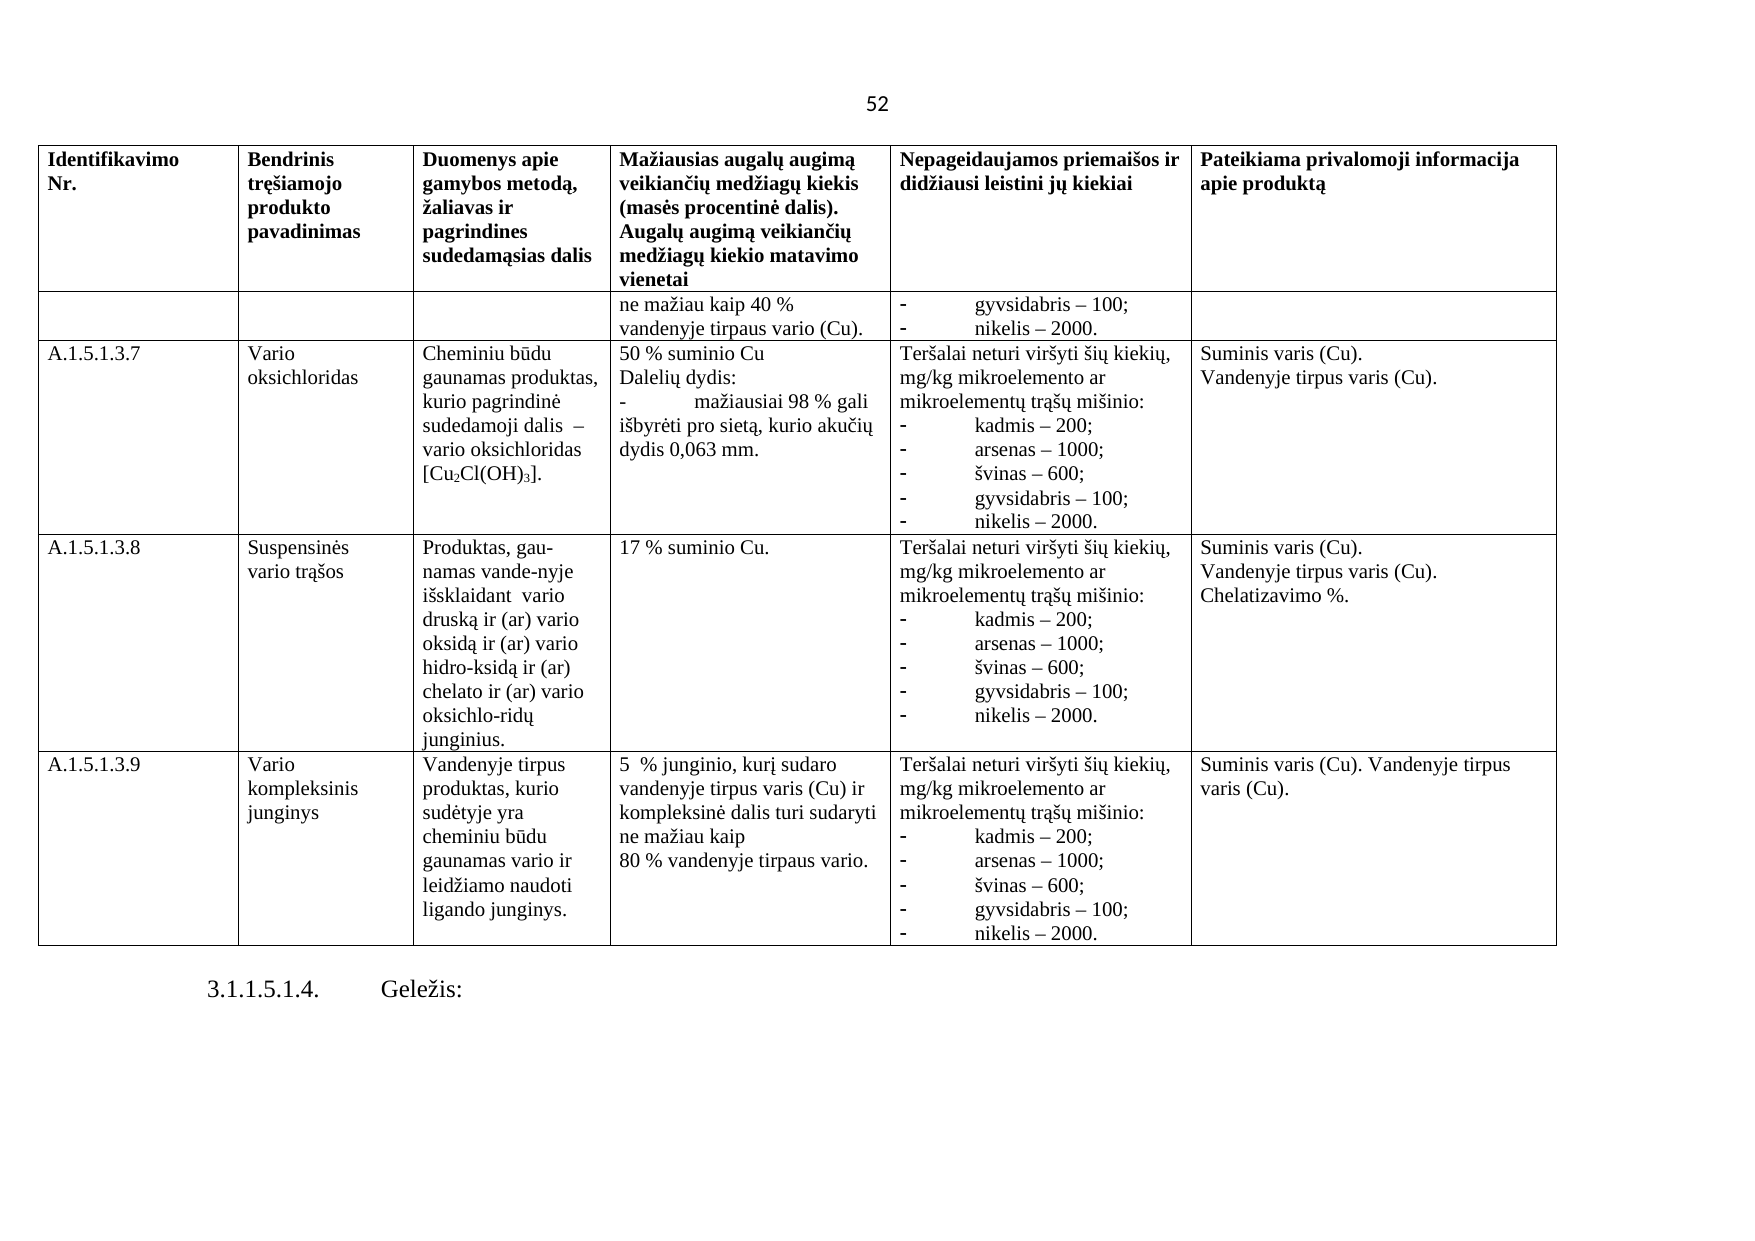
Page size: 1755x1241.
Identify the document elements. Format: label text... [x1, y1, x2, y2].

table_cell 5 % junginio, kurį sudaro vandenyje tirpus varis (Cu) ir kompleksinė dalis turi sudaryti ne mažiau kaip 80 % vandenyje tirpaus vario. [611, 752, 890, 945]
table_cell Suspensinės vario trąšos [239, 535, 413, 751]
text 3.1.1.5.1.4. Geležis: [207, 974, 1636, 1003]
table_cell [239, 292, 413, 340]
table_cell Suminis varis (Cu). Vandenyje tirpus varis (Cu). [1192, 341, 1556, 533]
table_header Identifikavimo Nr. [39, 146, 238, 291]
table_header Pateikiama privalomoji informacija apie produktą [1192, 146, 1556, 291]
table_cell Vario kompleksinis junginys [239, 752, 413, 945]
table_cell Suminis varis (Cu). Vandenyje tirpus varis (Cu). [1192, 752, 1556, 945]
table_header Bendrinis tręšiamojo produkto pavadinimas [239, 146, 413, 291]
table_cell [1192, 292, 1556, 340]
table_cell A.1.5.1.3.7 [39, 341, 238, 533]
table_cell  gyvsidabris – 100;  nikelis – 2000. [891, 292, 1191, 340]
table_cell 17 % suminio Cu. [611, 535, 890, 751]
table_cell Vario oksichloridas [239, 341, 413, 533]
table_cell [39, 292, 238, 340]
table_cell Suminis varis (Cu). Vandenyje tirpus varis (Cu). Chelatizavimo %. [1192, 535, 1556, 751]
table_header Mažiausias augalų augimą veikiančių medžiagų kiekis (masės procentinė dalis). Augalų augimą veikiančių medžiagų kiekio matavimo vienetai [611, 146, 890, 291]
table_cell [414, 292, 610, 340]
table_cell Vandenyje tirpus produktas, kurio sudėtyje yra cheminiu būdu gaunamas vario ir leidžiamo naudoti ligando junginys. [414, 752, 610, 945]
table_cell Teršalai neturi viršyti šių kiekių, mg/kg mikroelemento ar mikroelementų trąšų mišinio:  kadmis – 200;  arsenas – 1000;  švinas – 600;  gyvsidabris – 100;  nikelis – 2000. [891, 341, 1191, 533]
table_cell Teršalai neturi viršyti šių kiekių, mg/kg mikroelemento ar mikroelementų trąšų mišinio:  kadmis – 200;  arsenas – 1000;  švinas – 600;  gyvsidabris – 100;  nikelis – 2000. [891, 535, 1191, 751]
table_cell Cheminiu būdu gaunamas produktas, kurio pagrindinė sudedamoji dalis – vario oksichloridas [Cu2Cl(OH)3]. [414, 341, 610, 533]
table_cell Produktas, gau-namas vande-nyje išsklaidant vario druską ir (ar) vario oksidą ir (ar) vario hidro-ksidą ir (ar) chelato ir (ar) vario oksichlo-ridų junginius. [414, 535, 610, 751]
table_header Nepageidaujamos priemaišos ir didžiausi leistini jų kiekiai [891, 146, 1191, 291]
table_cell 50 % suminio Cu Dalelių dydis: - mažiausiai 98 % gali išbyrėti pro sietą, kurio akučių dydis 0,063 mm. [611, 341, 890, 533]
table_cell Teršalai neturi viršyti šių kiekių, mg/kg mikroelemento ar mikroelementų trąšų mišinio:  kadmis – 200;  arsenas – 1000;  švinas – 600;  gyvsidabris – 100;  nikelis – 2000. [891, 752, 1191, 945]
table_header Duomenys apie gamybos metodą, žaliavas ir pagrindines sudedamąsias dalis [414, 146, 610, 291]
table_cell ne mažiau kaip 40 % vandenyje tirpaus vario (Cu). [611, 292, 890, 340]
table_cell A.1.5.1.3.9 [39, 752, 238, 945]
table_cell A.1.5.1.3.8 [39, 535, 238, 751]
